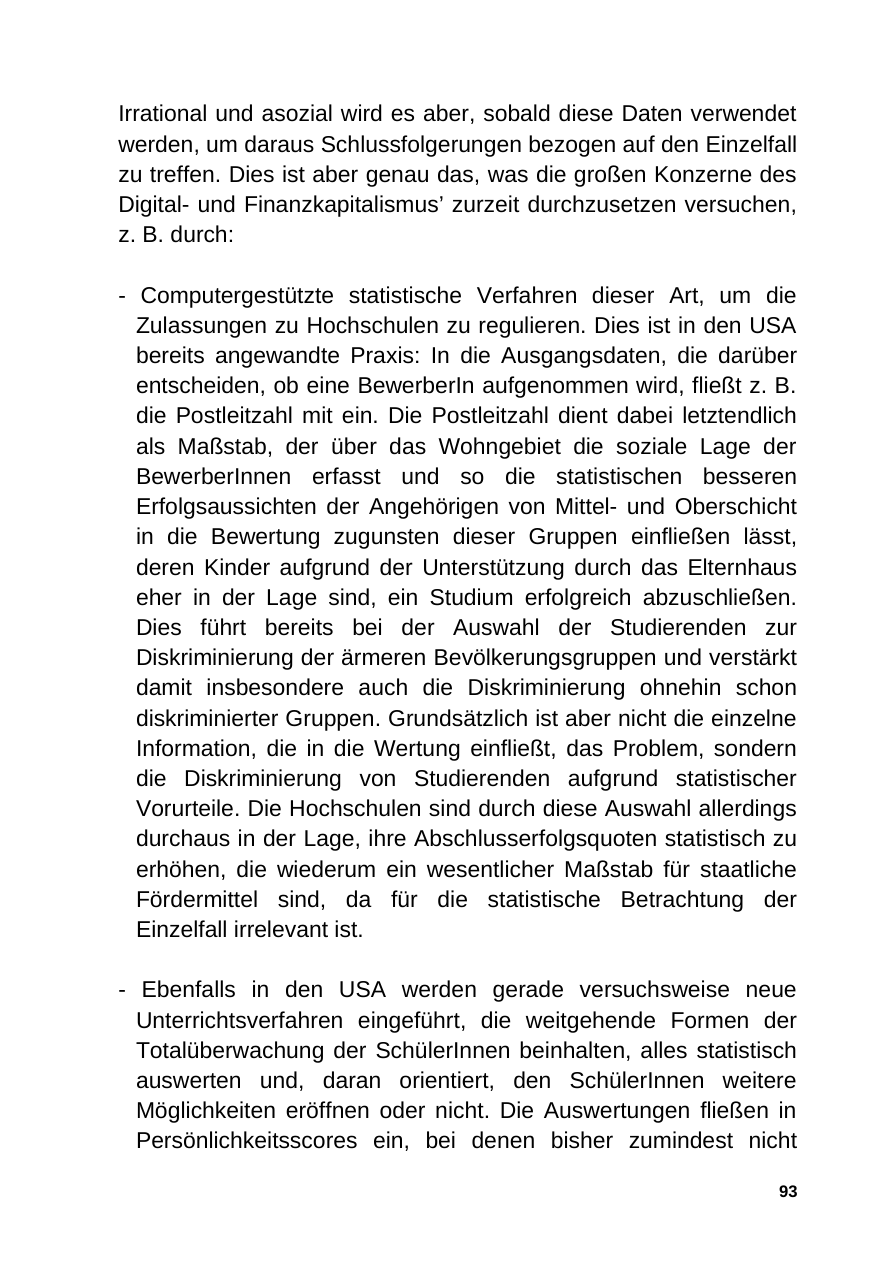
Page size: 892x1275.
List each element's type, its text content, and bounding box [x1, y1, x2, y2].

text - Ebenfalls in den USA werden gerade versuchsweise neue Unterrichtsverfahren eingeführt, die weitgehende Formen der Totalüberwachung der SchülerInnen beinhalten, alles statistisch auswerten und, daran orientiert, den SchülerInnen weitere Möglichkeiten eröffnen oder nicht. Die Auswertungen fließen in Persönlichkeitsscores ein, bei denen bisher zumindest nicht [118, 976, 797, 1154]
text Irrational und asozial wird es aber, sobald diese Daten verwendet werden, um daraus Schlussfolgerungen bezogen auf den Einzelfall zu treffen. Dies ist aber genau das, was die großen Konzerne des Digital- und Finanzkapitalismus’ zurzeit durchzusetzen versuchen, z. B. durch: [118, 100, 797, 248]
text - Computergestützte statistische Verfahren dieser Art, um die Zulassungen zu Hochschulen zu regulieren. Dies ist in den USA bereits angewandte Praxis: In die Ausgangsdaten, die darüber entscheiden, ob eine BewerberIn aufgenommen wird, fließt z. B. die Postleitzahl mit ein. Die Postleitzahl dient dabei letztendlich als Maßstab, der über das Wohngebiet die soziale Lage der BewerberInnen erfasst und so die statistischen besseren Erfolgsaussichten der Angehörigen von Mittel- und Oberschicht in die Bewertung zugunsten dieser Gruppen einfließen lässt, deren Kinder aufgrund der Unterstützung durch das Elternhaus eher in der Lage sind, ein Studium erfolgreich abzuschließen. Dies führt bereits bei der Auswahl der Studierenden zur Diskriminierung der ärmeren Bevölkerungsgruppen und verstärkt damit insbesondere auch die Diskriminierung ohnehin schon diskriminierter Gruppen. Grundsätzlich ist aber nicht die einzelne Information, die in die Wertung einfließt, das Problem, sondern die Diskriminierung von Studierenden aufgrund statistischer Vorurteile. Die Hochschulen sind durch diese Auswahl allerdings durchaus in der Lage, ihre Abschlusserfolgsquoten statistisch zu erhöhen, die wiederum ein wesentlicher Maßstab für staatliche Fördermittel sind, da für die statistische Betrachtung der Einzelfall irrelevant ist. [118, 282, 797, 942]
